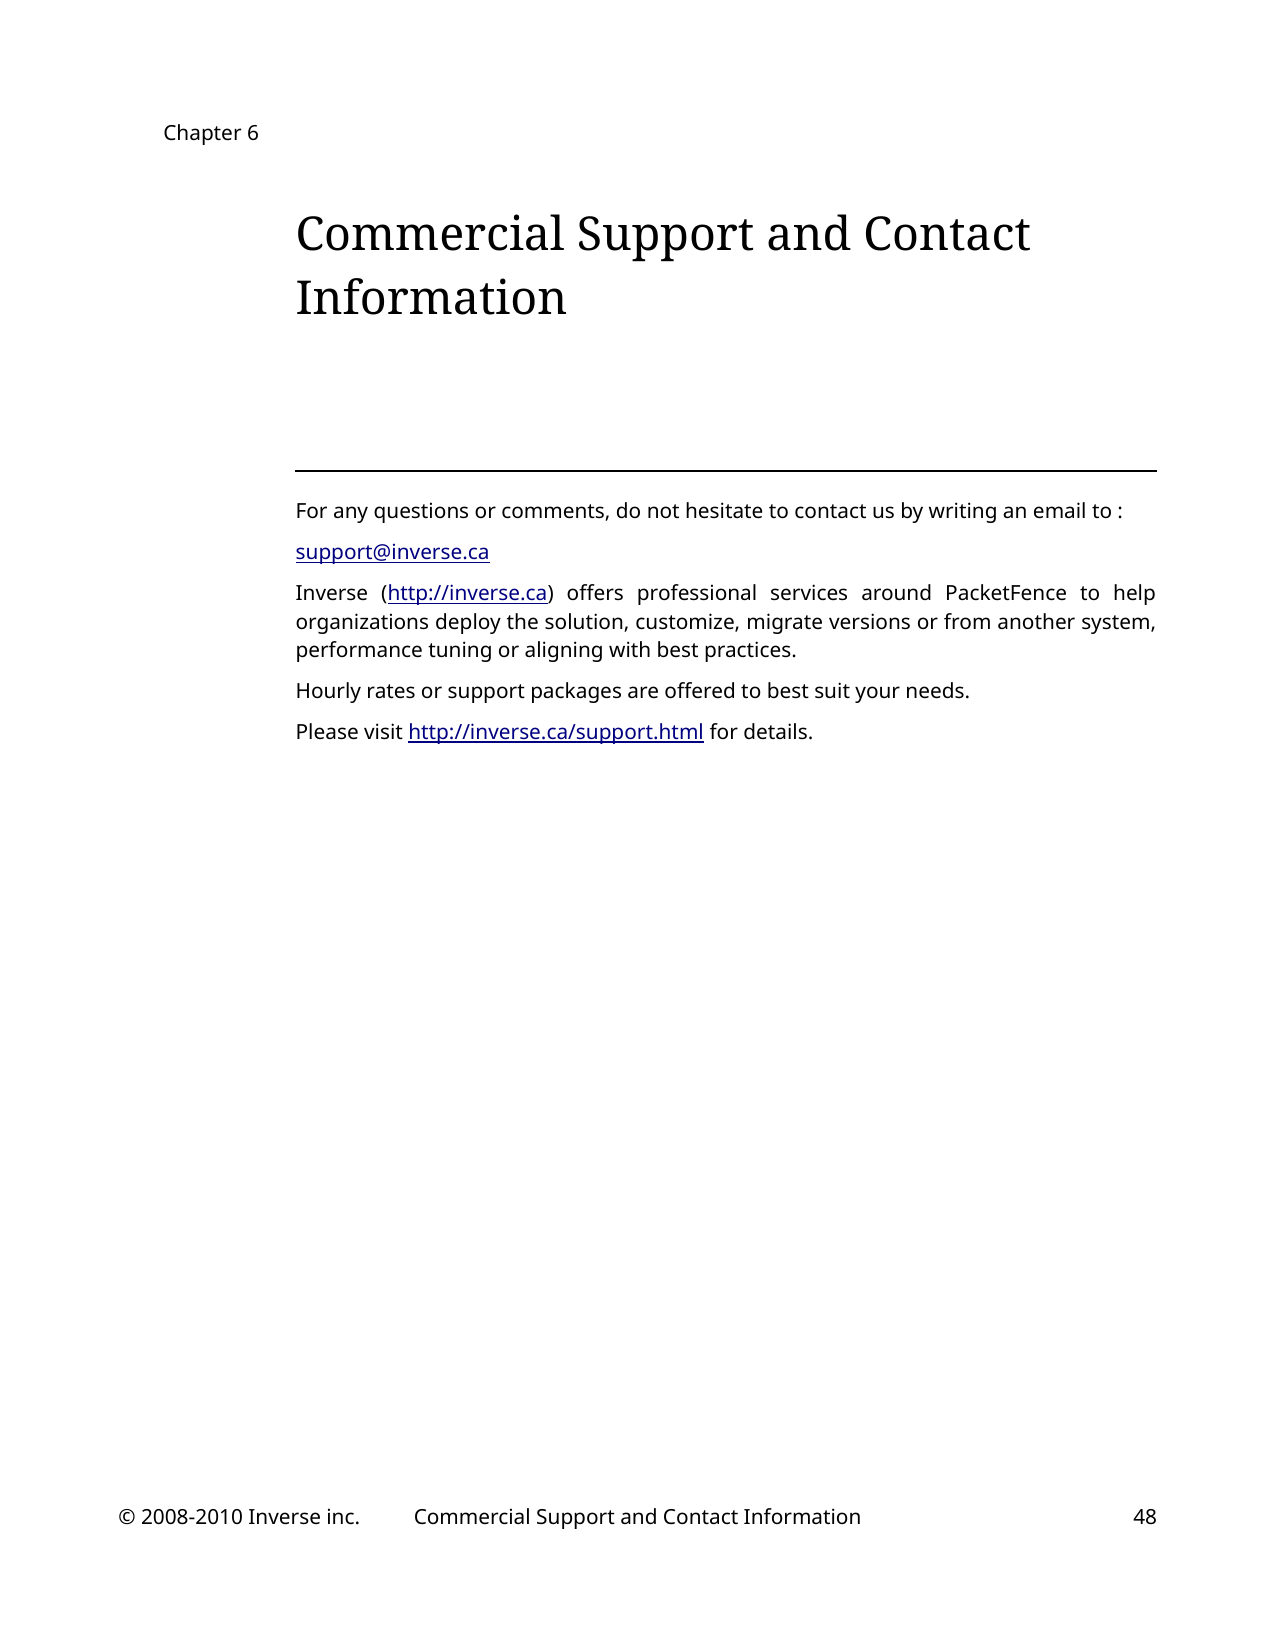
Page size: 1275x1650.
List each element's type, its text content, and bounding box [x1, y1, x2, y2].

subtitle Commercial Support and Contact Information [295, 201, 1157, 470]
text Please visit http://inverse.ca/support.html for details. [295, 717, 1157, 746]
text Hourly rates or support packages are offered to best suit your needs. [295, 676, 1157, 705]
text support@inverse.ca [295, 537, 1157, 566]
text Inverse (http://inverse.ca) offers professional services around PacketFence to help organizations deploy the solution, customize, migrate versions or from another system, performance tuning or aligning with best practices. [295, 578, 1157, 664]
text For any questions or comments, do not hesitate to contact us by writing an email to : [295, 497, 1157, 525]
